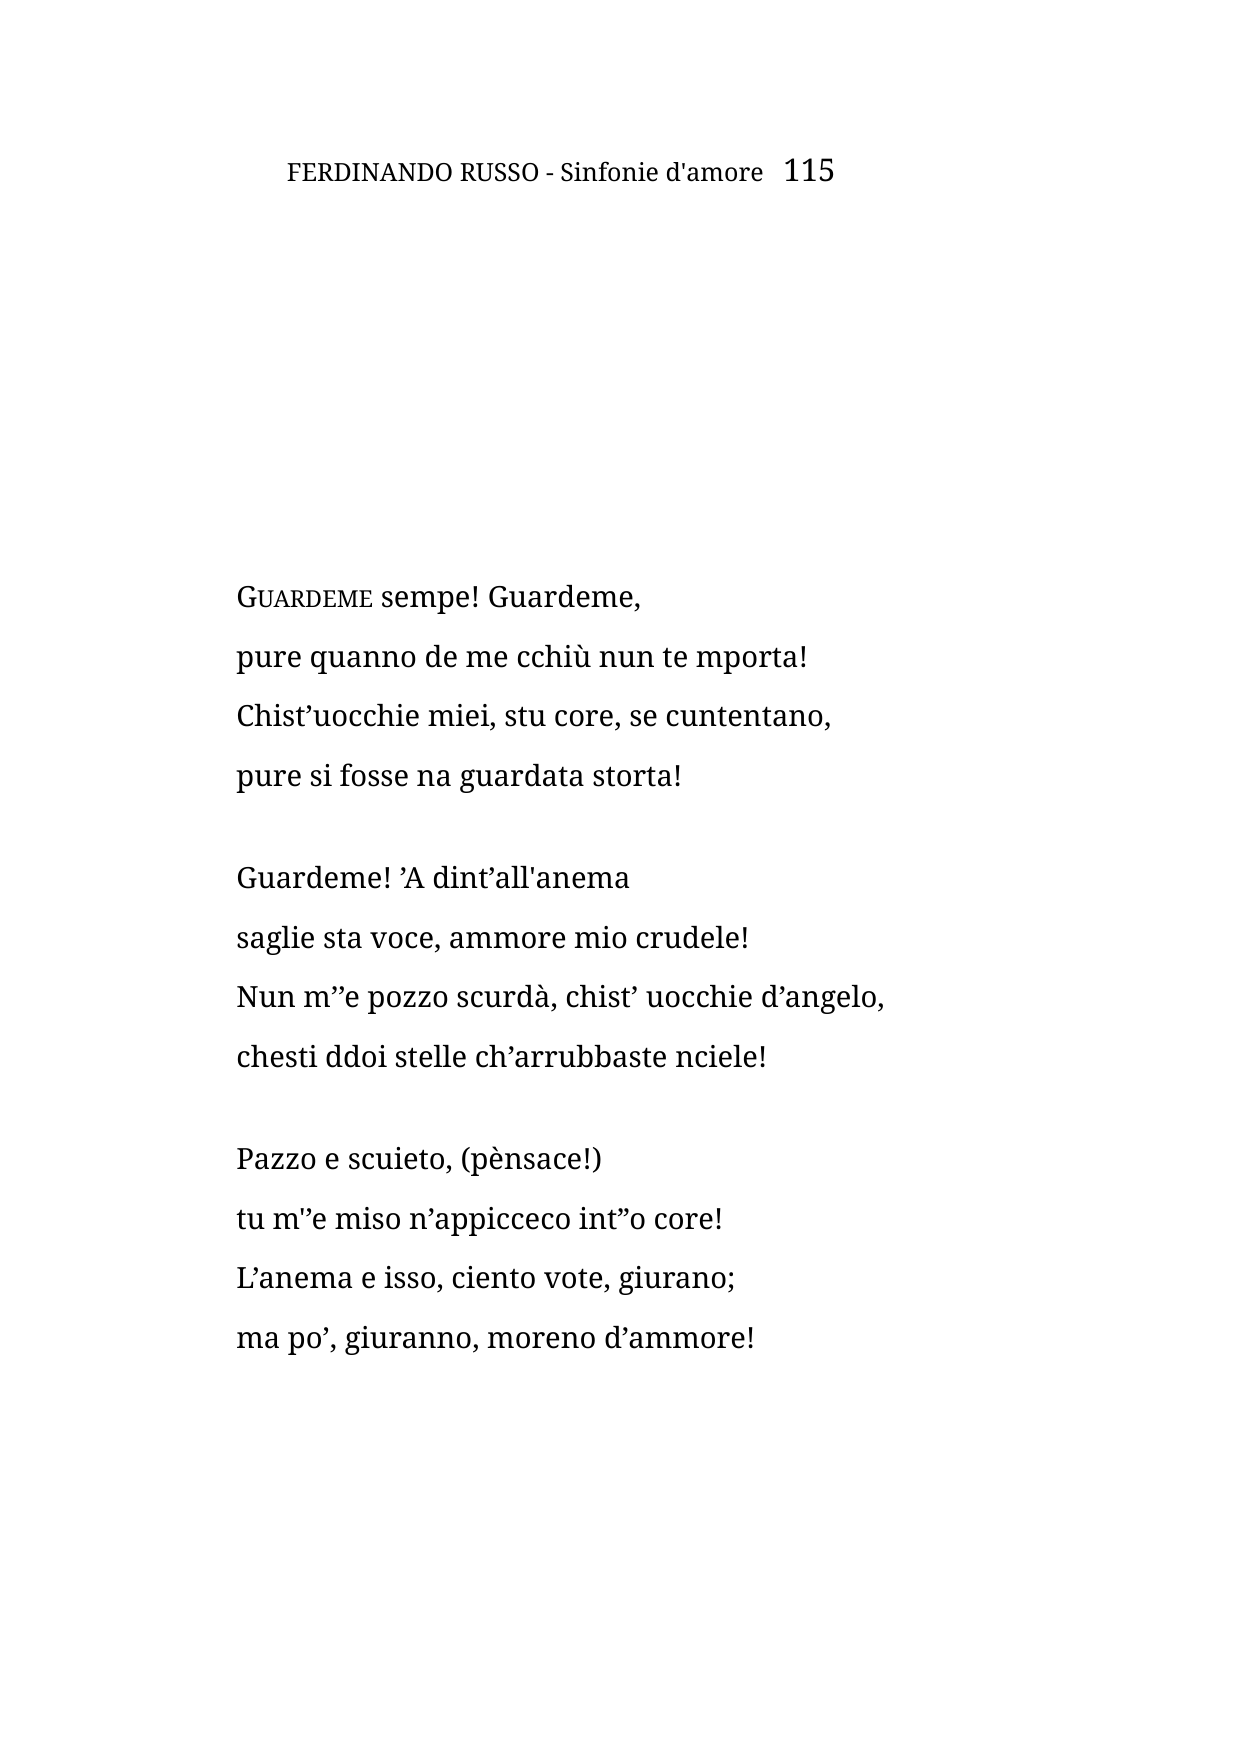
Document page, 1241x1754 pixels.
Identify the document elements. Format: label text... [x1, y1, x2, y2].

text chesti ddoi stelle ch’arrubbaste nciele! [177, 1036, 945, 1076]
text Pazzo e scuieto, (pènsace!) [177, 1139, 945, 1178]
text pure quanno de me cchiù nun te mporta! [177, 636, 945, 676]
text Chist’uocchie miei, stu core, se cuntentano, [177, 696, 945, 735]
text tu m'’e miso n’appicceco int”o core! [177, 1198, 945, 1238]
text pure si fosse na guardata storta! [177, 755, 945, 795]
text Guardeme! ’A dint’all'anema [177, 858, 945, 897]
text Nun m’’e pozzo scurdà, chist’ uocchie d’angelo, [177, 977, 945, 1016]
text L’anema e isso, ciento vote, giurano; [177, 1258, 945, 1297]
text Guardeme sempe! Guardeme, [177, 577, 945, 616]
text ma po’, giuranno, moreno d’ammore! [177, 1317, 945, 1357]
text saglie sta voce, ammore mio crudele! [177, 917, 945, 957]
